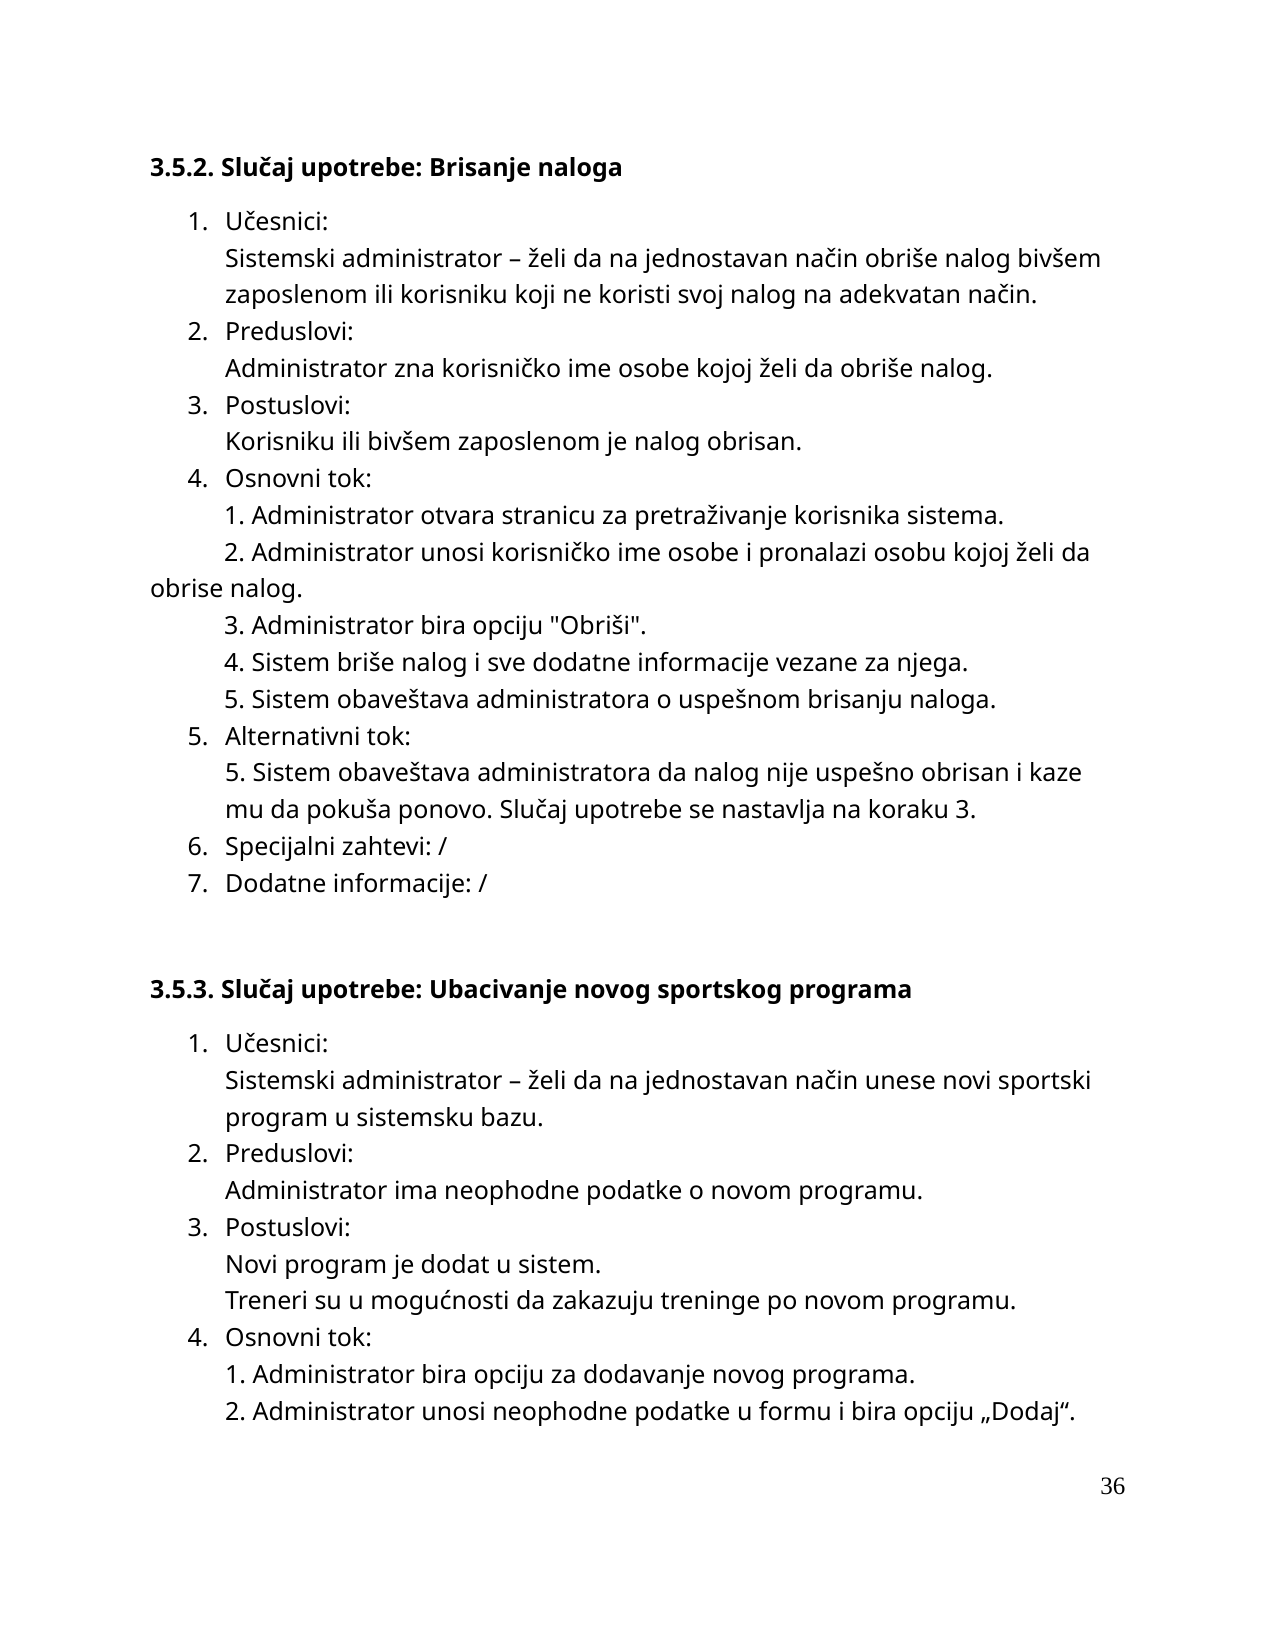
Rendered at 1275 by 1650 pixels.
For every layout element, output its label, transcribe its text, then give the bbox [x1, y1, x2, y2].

list Sistemski administrator – želi da na jednostavan način unese novi sportski program u sistemsku bazu. [225, 1062, 1125, 1133]
list Administrator zna korisničko ime osobe kojoj želi da obriše nalog. [225, 351, 1125, 384]
text 4. Sistem briše nalog i sve dodatne informacije vezane za njega. [150, 645, 1125, 679]
list Učesnici: [187, 203, 1125, 237]
list Preduslovi: [187, 314, 1125, 348]
list Preduslovi: [187, 1136, 1125, 1170]
text 5. Sistem obaveštava administratora o uspešnom brisanju naloga. [150, 681, 1125, 716]
list Novi program je dodat u sistem. [225, 1246, 1125, 1280]
list 5. Sistem obaveštava administratora da nalog nije uspešno obrisan i kaze mu da pokuša ponovo. Slučaj upotrebe se nastavlja na koraku 3. [225, 755, 1125, 826]
list Treneri su u mogućnosti da zakazuju treninge po novom programu. [225, 1283, 1125, 1317]
list Sistemski administrator – želi da na jednostavan način obriše nalog bivšem zaposlenom ili korisniku koji ne koristi svoj nalog na adekvatan način. [225, 240, 1125, 311]
text 2. Administrator unosi neophodne podatke u formu i bira opciju „Dodaj“. [225, 1393, 1125, 1427]
list Osnovni tok: [187, 461, 1125, 495]
text 1. Administrator bira opciju za dodavanje novog programa. [225, 1357, 1125, 1391]
text 2. Administrator unosi korisničko ime osobe i pronalazi osobu kojoj želi da obrise nalog. [150, 534, 1125, 605]
list Postuslovi: [187, 1209, 1125, 1243]
list Administrator ima neophodne podatke o novom programu. [225, 1173, 1125, 1207]
text 1. Administrator otvara stranicu za pretraživanje korisnika sistema. [150, 498, 1125, 532]
list Učesnici: [187, 1026, 1125, 1060]
text 3. Administrator bira opciju "Obriši". [150, 608, 1125, 642]
list Specijalni zahtevi: / [187, 828, 1125, 863]
text 3.5.3. Slučaj upotrebe: Ubacivanje novog sportskog programa [150, 972, 1125, 1006]
list Korisniku ili bivšem zaposlenom je nalog obrisan. [225, 424, 1125, 458]
text 3.5.2. Slučaj upotrebe: Brisanje naloga [150, 150, 1125, 184]
list Osnovni tok: [187, 1320, 1125, 1354]
list Dodatne informacije: / [187, 865, 1125, 899]
list Alternativni tok: [187, 718, 1125, 752]
list Postuslovi: [187, 387, 1125, 421]
